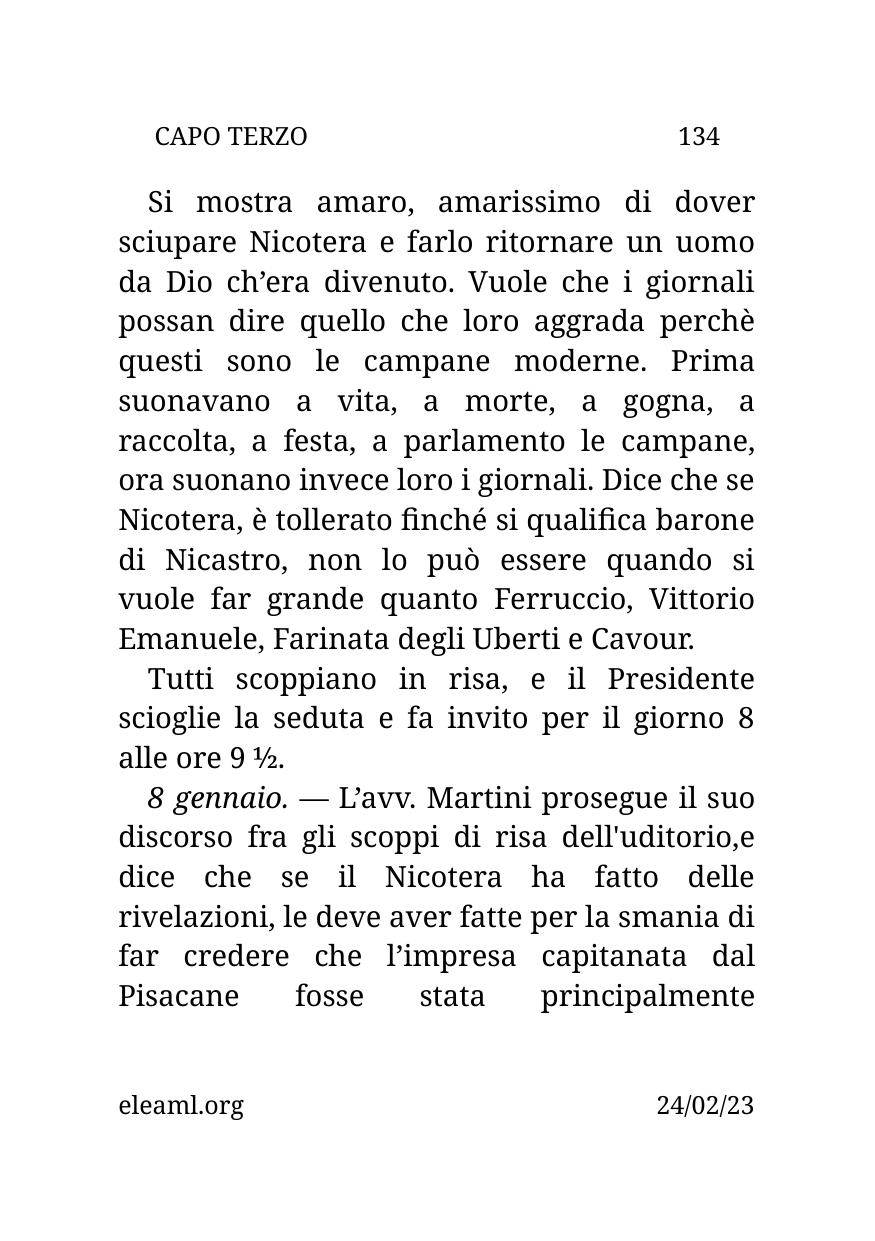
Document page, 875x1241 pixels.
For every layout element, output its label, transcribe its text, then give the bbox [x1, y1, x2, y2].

text Si mostra amaro, amarissimo di dover sciupare Nicotera e farlo ritornare un uomo da Dio ch’era divenuto. Vuole che i giornali possan dire quello che loro aggrada perchè questi sono le campane moderne. Prima suonavano a vita, a morte, a gogna, a raccolta, a festa, a parlamento le campane, ora suonano invece loro i giornali. Dice che se Nicotera, è tollerato finché si qualifica barone di Nicastro, non lo può essere quando si vuole far grande quanto Ferruccio, Vittorio Emanuele, Farinata degli Uberti e Cavour. [118, 182, 756, 658]
text Tutti scoppiano in risa, e il Presidente scioglie la seduta e fa invito per il giorno 8 alle ore 9 ½. [118, 658, 756, 777]
text 8 gennaio. — L’avv. Martini prosegue il suo discorso fra gli scoppi di risa dell'uditorio,e dice che se il Nicotera ha fatto delle rivelazioni, le deve aver fatte per la smania di far credere che l’impresa capitanata dal Pisacane fosse stata principalmente [118, 777, 756, 1015]
